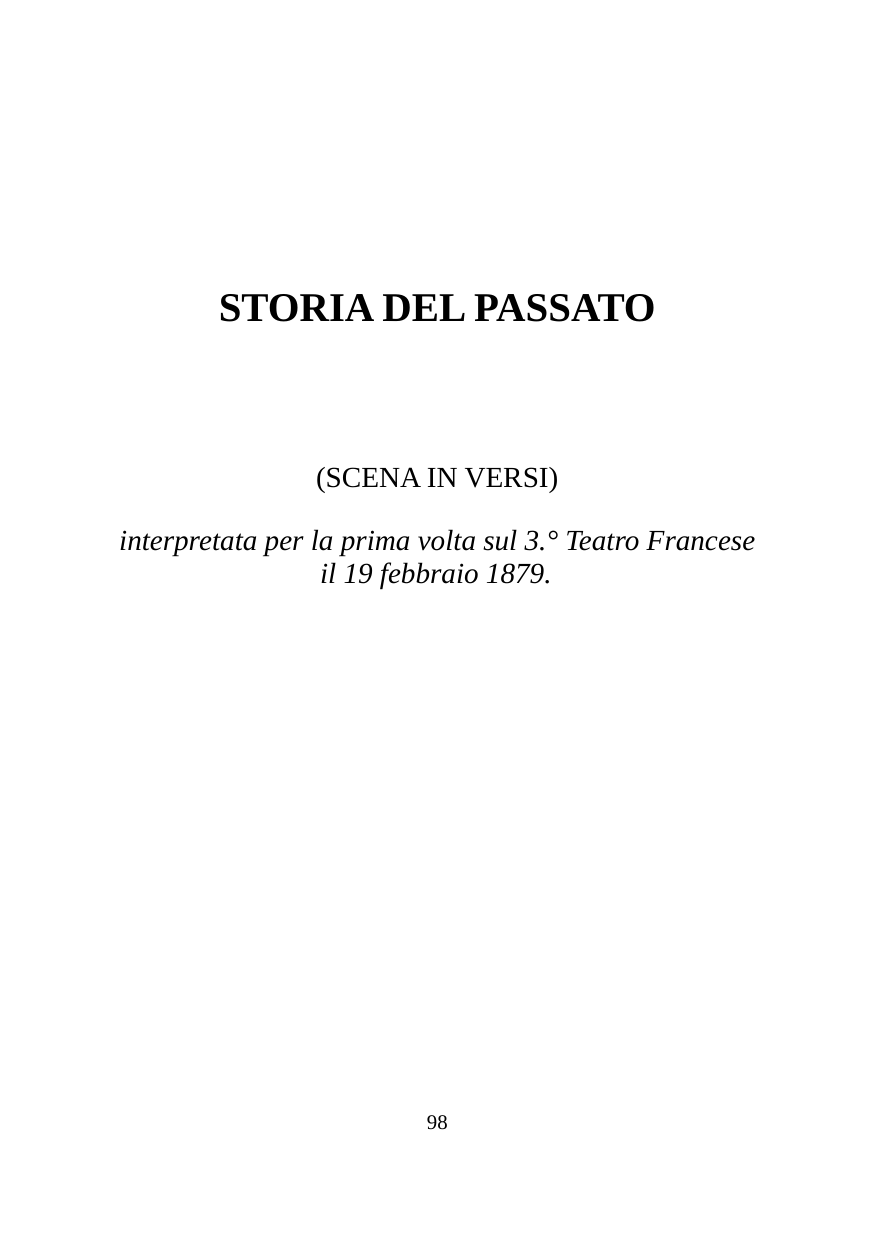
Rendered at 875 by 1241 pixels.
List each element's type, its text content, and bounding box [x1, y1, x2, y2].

text (SCENA IN VERSI) [106, 460, 768, 494]
text interpretata per la prima volta sul 3.° Teatro Francese il 19 febbraio 1879. [106, 523, 768, 590]
subtitle STORIA DEL PASSATO [106, 283, 768, 330]
